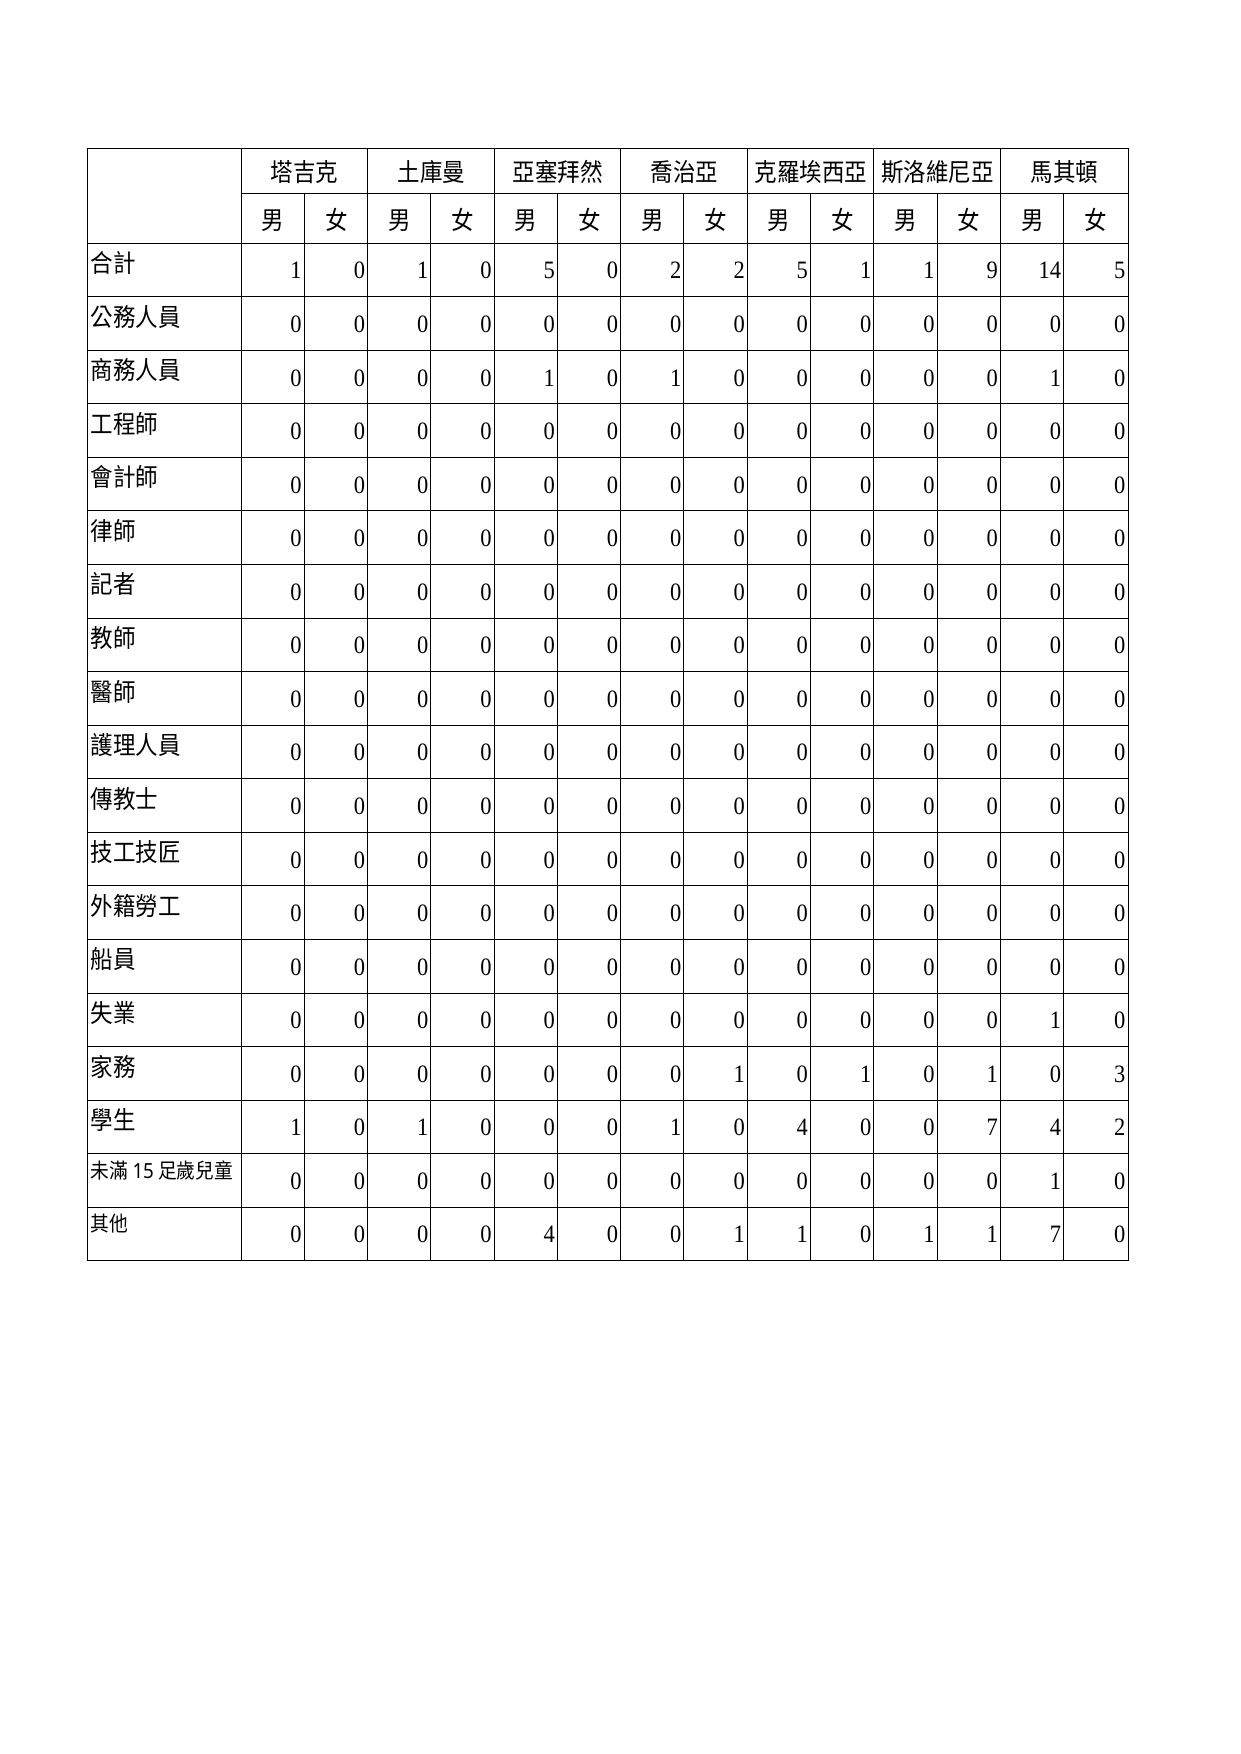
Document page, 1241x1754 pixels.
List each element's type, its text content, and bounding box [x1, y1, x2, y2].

table_cell 0 [874, 458, 937, 510]
table_cell 0 [684, 297, 747, 350]
table_cell 0 [558, 779, 620, 832]
table_cell 0 [242, 297, 304, 350]
table_cell 0 [811, 726, 873, 778]
table_cell 0 [811, 1208, 873, 1260]
table_cell 0 [368, 511, 430, 564]
table_cell 0 [1001, 565, 1063, 617]
table_cell 0 [495, 565, 557, 617]
table_cell 0 [558, 1101, 620, 1153]
table_cell 0 [1064, 458, 1128, 510]
table_cell 0 [811, 404, 873, 457]
table_cell 5 [495, 244, 557, 296]
table_cell 教師 [88, 619, 241, 671]
table_cell 0 [811, 511, 873, 564]
table_cell 0 [431, 886, 494, 939]
table_cell 0 [431, 726, 494, 778]
table_cell 1 [938, 1208, 1000, 1260]
table_cell 0 [938, 886, 1000, 939]
table_cell 0 [684, 458, 747, 510]
table_cell 0 [811, 833, 873, 885]
table_cell 0 [368, 1047, 430, 1099]
table_cell 4 [1001, 1101, 1063, 1153]
table_cell 船員 [88, 940, 241, 992]
table_cell 0 [811, 1154, 873, 1207]
table_cell 0 [558, 297, 620, 350]
table_cell 女 [684, 194, 747, 243]
table_cell 0 [242, 940, 304, 992]
table_cell 商務人員 [88, 351, 241, 403]
table_cell 0 [1064, 940, 1128, 992]
table_cell 1 [495, 351, 557, 403]
table_cell 記者 [88, 565, 241, 617]
table_cell 0 [874, 351, 937, 403]
table_cell 9 [938, 244, 1000, 296]
table_cell 1 [748, 1208, 810, 1260]
table_cell 0 [874, 726, 937, 778]
table_cell 0 [621, 511, 683, 564]
table_cell 0 [368, 565, 430, 617]
table_cell 0 [1001, 404, 1063, 457]
table_cell 0 [748, 994, 810, 1046]
table_cell 會計師 [88, 458, 241, 510]
table_cell 0 [368, 619, 430, 671]
table_cell 1 [368, 244, 430, 296]
table_cell 0 [431, 1101, 494, 1153]
table_cell 0 [684, 886, 747, 939]
table_cell 0 [431, 565, 494, 617]
table_cell 0 [368, 940, 430, 992]
table_cell 0 [431, 672, 494, 724]
table_cell 0 [874, 833, 937, 885]
table_cell 0 [811, 779, 873, 832]
table_cell 0 [1001, 297, 1063, 350]
table_cell 0 [684, 1101, 747, 1153]
table_cell 0 [811, 351, 873, 403]
table_cell 0 [558, 1154, 620, 1207]
table_cell 女 [431, 194, 494, 243]
table_cell 1 [874, 244, 937, 296]
table_cell 0 [748, 940, 810, 992]
table_cell 0 [938, 297, 1000, 350]
table_cell 0 [748, 297, 810, 350]
table_cell 0 [305, 297, 367, 350]
table_cell 0 [305, 940, 367, 992]
table_cell 0 [495, 886, 557, 939]
table_cell 0 [1064, 886, 1128, 939]
table_cell 女 [558, 194, 620, 243]
table_cell 0 [305, 994, 367, 1046]
table_cell 0 [938, 833, 1000, 885]
table_cell 0 [305, 619, 367, 671]
table_cell 0 [874, 1101, 937, 1153]
table_cell 0 [1064, 833, 1128, 885]
table_cell 0 [1064, 404, 1128, 457]
table_cell 男 [1001, 194, 1063, 243]
table_cell 0 [1001, 886, 1063, 939]
table_cell 0 [938, 458, 1000, 510]
table_cell 0 [242, 351, 304, 403]
table_cell 0 [1001, 779, 1063, 832]
table_cell 1 [621, 1101, 683, 1153]
table_cell 合計 [88, 244, 241, 296]
table_cell 0 [811, 940, 873, 992]
table_cell 0 [1001, 672, 1063, 724]
table_cell 0 [621, 726, 683, 778]
table_cell 0 [621, 619, 683, 671]
table_cell 0 [431, 351, 494, 403]
table_cell 0 [1064, 1208, 1128, 1260]
table_cell 0 [684, 1154, 747, 1207]
table_cell 0 [558, 458, 620, 510]
table_cell 0 [495, 404, 557, 457]
table_cell 0 [305, 1101, 367, 1153]
table_cell 0 [1064, 511, 1128, 564]
table_cell 0 [242, 1208, 304, 1260]
table_cell 0 [1064, 779, 1128, 832]
table_cell 女 [1064, 194, 1128, 243]
table_cell 0 [558, 1208, 620, 1260]
table_cell 0 [368, 672, 430, 724]
table_cell 0 [621, 994, 683, 1046]
table_cell 0 [558, 619, 620, 671]
table_cell 0 [938, 994, 1000, 1046]
table_cell 5 [748, 244, 810, 296]
table_cell 0 [1064, 351, 1128, 403]
table_cell 1 [242, 244, 304, 296]
table_cell 0 [1064, 619, 1128, 671]
table_cell 0 [874, 672, 937, 724]
table_cell 1 [368, 1101, 430, 1153]
table_cell 0 [242, 404, 304, 457]
table_cell 0 [748, 886, 810, 939]
table_cell 0 [305, 565, 367, 617]
table_cell 工程師 [88, 404, 241, 457]
table_cell 0 [368, 458, 430, 510]
table_cell 0 [431, 404, 494, 457]
table_cell 未滿15足歲兒童 [88, 1154, 241, 1207]
table_cell 1 [1001, 994, 1063, 1046]
table_cell 0 [431, 511, 494, 564]
table_cell 0 [1001, 726, 1063, 778]
table_cell 0 [748, 511, 810, 564]
table_cell 0 [305, 244, 367, 296]
table_cell 0 [242, 672, 304, 724]
table_header 克羅埃西亞 [748, 149, 873, 193]
table_cell 0 [242, 458, 304, 510]
table_cell 1 [621, 351, 683, 403]
table_cell 0 [431, 619, 494, 671]
table_cell 0 [495, 619, 557, 671]
table_cell 0 [431, 940, 494, 992]
table_cell 7 [938, 1101, 1000, 1153]
table_cell 0 [495, 779, 557, 832]
table_cell 0 [1064, 1154, 1128, 1207]
table_cell 0 [431, 833, 494, 885]
table_cell 男 [368, 194, 430, 243]
table_cell 0 [748, 458, 810, 510]
table_cell 0 [621, 1208, 683, 1260]
table_cell 0 [684, 565, 747, 617]
table_cell 0 [558, 833, 620, 885]
table_cell 0 [811, 565, 873, 617]
table_cell 1 [938, 1047, 1000, 1099]
table_cell 0 [874, 779, 937, 832]
table_cell 0 [495, 1154, 557, 1207]
table_cell 0 [684, 726, 747, 778]
table_cell 0 [684, 779, 747, 832]
table_cell 0 [811, 886, 873, 939]
table_cell 0 [748, 404, 810, 457]
table_cell 0 [558, 886, 620, 939]
table_cell 0 [242, 565, 304, 617]
table_cell 0 [495, 726, 557, 778]
table_cell 4 [495, 1208, 557, 1260]
table_cell 0 [938, 726, 1000, 778]
table_cell 0 [684, 833, 747, 885]
table_cell 1 [684, 1047, 747, 1099]
table_cell 0 [558, 940, 620, 992]
table_cell 技工技匠 [88, 833, 241, 885]
table_cell 外籍勞工 [88, 886, 241, 939]
table_cell 0 [558, 994, 620, 1046]
table_cell 0 [748, 1047, 810, 1099]
table_cell 0 [368, 351, 430, 403]
table_cell 傳教士 [88, 779, 241, 832]
table_cell 0 [748, 565, 810, 617]
table_cell 0 [495, 1047, 557, 1099]
table_cell 學生 [88, 1101, 241, 1153]
table_cell 0 [748, 619, 810, 671]
table_cell 男 [495, 194, 557, 243]
table_cell 2 [621, 244, 683, 296]
table_cell 0 [242, 886, 304, 939]
table_cell 公務人員 [88, 297, 241, 350]
table_cell 0 [748, 1154, 810, 1207]
table_cell 0 [621, 565, 683, 617]
table_cell 0 [874, 297, 937, 350]
table_cell 2 [684, 244, 747, 296]
table_cell 0 [621, 297, 683, 350]
table_cell 0 [621, 833, 683, 885]
table_cell 0 [242, 779, 304, 832]
table_cell 0 [431, 244, 494, 296]
table_cell 2 [1064, 1101, 1128, 1153]
table_cell 0 [368, 833, 430, 885]
table_cell 0 [242, 726, 304, 778]
table_cell 0 [684, 940, 747, 992]
table_cell 0 [368, 779, 430, 832]
table_cell 0 [242, 619, 304, 671]
table_cell 0 [242, 833, 304, 885]
table_cell 0 [748, 672, 810, 724]
table_cell 0 [305, 1208, 367, 1260]
table_cell 0 [874, 940, 937, 992]
table_cell 0 [305, 404, 367, 457]
table_cell 0 [811, 619, 873, 671]
table_cell 5 [1064, 244, 1128, 296]
table_cell 0 [242, 1154, 304, 1207]
table_cell 0 [621, 404, 683, 457]
table_cell 0 [1001, 511, 1063, 564]
table_cell 0 [684, 351, 747, 403]
table_cell 0 [495, 833, 557, 885]
table_cell 0 [874, 886, 937, 939]
table_cell 0 [495, 1101, 557, 1153]
table_cell 0 [305, 672, 367, 724]
table_cell 0 [938, 619, 1000, 671]
table_cell 家務 [88, 1047, 241, 1099]
table_cell 0 [1064, 297, 1128, 350]
table_cell 0 [368, 297, 430, 350]
table_cell 0 [431, 1208, 494, 1260]
table_cell 男 [874, 194, 937, 243]
table_cell 0 [431, 779, 494, 832]
table_cell 0 [495, 994, 557, 1046]
table_cell 女 [305, 194, 367, 243]
table_cell 0 [621, 779, 683, 832]
table_cell 0 [874, 619, 937, 671]
table_cell 0 [368, 726, 430, 778]
table_cell 0 [242, 511, 304, 564]
table_cell 0 [938, 672, 1000, 724]
table_cell 0 [431, 297, 494, 350]
table_cell 0 [431, 994, 494, 1046]
table_cell 1 [811, 244, 873, 296]
table_cell 0 [495, 672, 557, 724]
table_cell 0 [811, 994, 873, 1046]
table_cell 0 [558, 726, 620, 778]
table_cell 男 [242, 194, 304, 243]
table_cell 0 [305, 833, 367, 885]
table_cell 0 [558, 672, 620, 724]
table_cell 0 [558, 244, 620, 296]
table_cell 1 [1001, 351, 1063, 403]
table_cell 0 [1001, 619, 1063, 671]
table_cell 0 [621, 458, 683, 510]
table_cell 0 [684, 511, 747, 564]
table_cell 0 [558, 1047, 620, 1099]
table_cell 0 [748, 779, 810, 832]
table_header 土庫曼 [368, 149, 494, 193]
table_cell 0 [1064, 726, 1128, 778]
table_cell 男 [748, 194, 810, 243]
table_header [88, 149, 241, 243]
table_cell 0 [495, 458, 557, 510]
table_cell 0 [1064, 994, 1128, 1046]
table_cell 0 [305, 726, 367, 778]
table_cell 0 [874, 511, 937, 564]
table_cell 0 [811, 458, 873, 510]
table_cell 0 [242, 1047, 304, 1099]
table_cell 1 [874, 1208, 937, 1260]
table_cell 1 [811, 1047, 873, 1099]
table_cell 0 [305, 351, 367, 403]
table_cell 0 [748, 726, 810, 778]
table_cell 失業 [88, 994, 241, 1046]
table_cell 0 [621, 672, 683, 724]
table_cell 0 [874, 404, 937, 457]
table_cell 3 [1064, 1047, 1128, 1099]
table_cell 0 [938, 940, 1000, 992]
table_cell 0 [1064, 565, 1128, 617]
table_cell 0 [874, 565, 937, 617]
table_cell 0 [305, 511, 367, 564]
table_cell 0 [368, 994, 430, 1046]
table_cell 0 [811, 297, 873, 350]
table_cell 0 [874, 1154, 937, 1207]
table_cell 0 [1001, 833, 1063, 885]
table_cell 0 [938, 404, 1000, 457]
table_cell 0 [621, 940, 683, 992]
table_cell 0 [1001, 1047, 1063, 1099]
table_cell 0 [305, 1047, 367, 1099]
table_header 馬其頓 [1001, 149, 1128, 193]
table_cell 0 [558, 404, 620, 457]
table_cell 0 [368, 1208, 430, 1260]
table_cell 1 [242, 1101, 304, 1153]
table_cell 0 [621, 1047, 683, 1099]
table_cell 0 [874, 1047, 937, 1099]
table_cell 0 [495, 297, 557, 350]
table_cell 0 [938, 1154, 1000, 1207]
table_cell 0 [1001, 458, 1063, 510]
table_cell 0 [558, 351, 620, 403]
table_cell 其他 [88, 1208, 241, 1260]
table_cell 0 [874, 994, 937, 1046]
table_cell 0 [368, 886, 430, 939]
table_cell 醫師 [88, 672, 241, 724]
table_cell 0 [558, 565, 620, 617]
table_cell 0 [811, 672, 873, 724]
table_cell 0 [811, 1101, 873, 1153]
table_header 亞塞拜然 [495, 149, 620, 193]
table_cell 0 [938, 565, 1000, 617]
table_cell 0 [621, 1154, 683, 1207]
table_cell 0 [495, 511, 557, 564]
table_cell 0 [431, 1154, 494, 1207]
table_cell 4 [748, 1101, 810, 1153]
table_cell 0 [684, 404, 747, 457]
table_cell 7 [1001, 1208, 1063, 1260]
table_cell 0 [368, 404, 430, 457]
table_cell 0 [621, 886, 683, 939]
table_cell 女 [811, 194, 873, 243]
table_cell 0 [305, 458, 367, 510]
table_cell 0 [305, 1154, 367, 1207]
table_cell 0 [305, 779, 367, 832]
table_cell 男 [621, 194, 683, 243]
table_cell 0 [431, 1047, 494, 1099]
table_cell 0 [684, 672, 747, 724]
table_cell 0 [305, 886, 367, 939]
table_cell 女 [938, 194, 1000, 243]
table_cell 0 [1001, 940, 1063, 992]
table_header 斯洛維尼亞 [874, 149, 1000, 193]
table_cell 0 [938, 351, 1000, 403]
table_header 喬治亞 [621, 149, 747, 193]
table_cell 1 [684, 1208, 747, 1260]
table_cell 0 [431, 458, 494, 510]
table_cell 律師 [88, 511, 241, 564]
table_cell 0 [938, 511, 1000, 564]
table_header 塔吉克 [242, 149, 367, 193]
table_cell 1 [1001, 1154, 1063, 1207]
table_cell 0 [938, 779, 1000, 832]
table_cell 0 [748, 351, 810, 403]
table_cell 0 [495, 940, 557, 992]
table_cell 14 [1001, 244, 1063, 296]
table_cell 0 [684, 619, 747, 671]
table_cell 0 [558, 511, 620, 564]
table_cell 0 [1064, 672, 1128, 724]
table_cell 0 [684, 994, 747, 1046]
table_cell 護理人員 [88, 726, 241, 778]
table_cell 0 [242, 994, 304, 1046]
table_cell 0 [748, 833, 810, 885]
table_cell 0 [368, 1154, 430, 1207]
